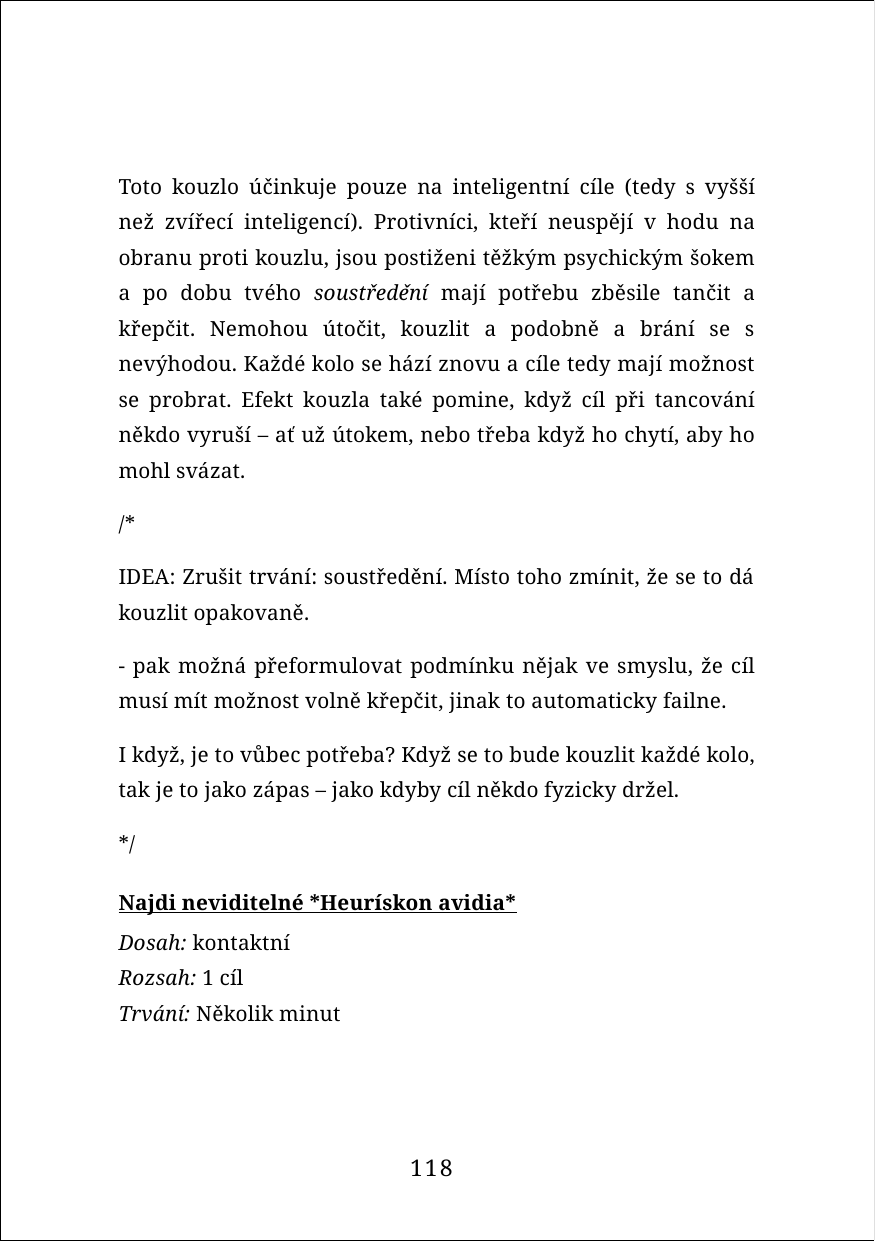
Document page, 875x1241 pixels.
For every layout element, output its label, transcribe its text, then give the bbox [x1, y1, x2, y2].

subtitle Najdi neviditelné *Heurískon avidia* [118, 888, 756, 916]
text IDEA: Zrušit trvání: soustředění. Místo toho zmínit, že se to dá kouzlit opakovaně. [118, 562, 756, 626]
text I když, je to vůbec potřeba? Když se to bude kouzlit každé kolo, tak je to jako zápas – jako kdyby cíl někdo fyzicky držel. [118, 740, 756, 804]
text */ [118, 829, 756, 857]
text Dosah: kontaktní Rozsah: 1 cíl Trvání: Několik minut [118, 928, 756, 1027]
text /* [118, 509, 756, 538]
text Toto kouzlo účinkuje pouze na inteligentní cíle (tedy s vyšší než zvířecí inteligencí). Protivníci, kteří neuspějí v hodu na obranu proti kouzlu, jsou postiženi těžkým psychickým šokem a po dobu tvého soustředění mají potřebu zběsile tančit a křepčit. Nemohou útočit, kouzlit a podobně a brání se s nevýhodou. Každé kolo se hází znovu a cíle tedy mají možnost se probrat. Efekt kouzla také pomine, když cíl při tancování někdo vyruší – ať už útokem, nebo třeba když ho chytí, aby ho mohl svázat. [118, 172, 756, 484]
text - pak možná přeformulovat podmínku nějak ve smyslu, že cíl musí mít možnost volně křepčit, jinak to automaticky failne. [118, 651, 756, 715]
